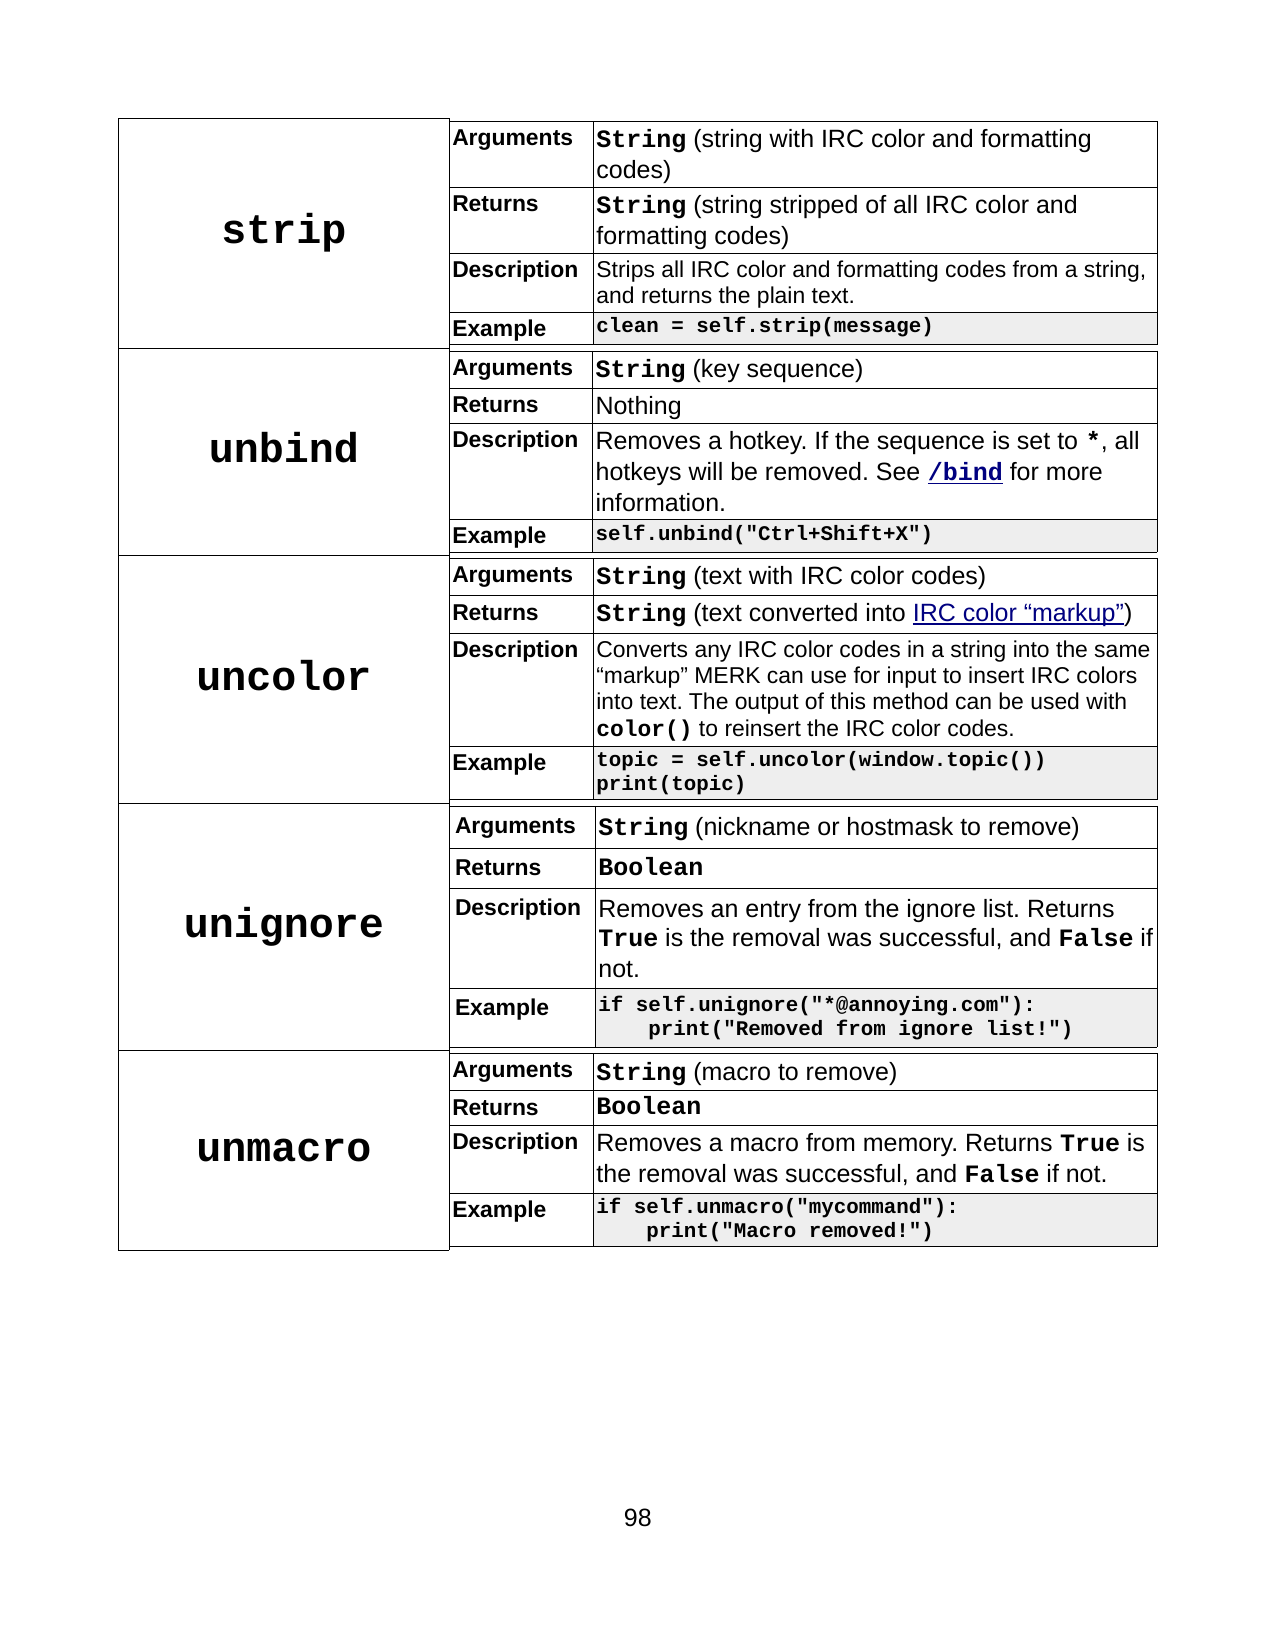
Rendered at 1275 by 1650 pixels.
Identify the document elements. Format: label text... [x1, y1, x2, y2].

table_cell clean = self.strip(message) [594, 313, 1157, 344]
table_header Arguments [450, 1054, 593, 1090]
table_header String (string with IRC color and formatting codes) [594, 122, 1157, 187]
table_header Arguments [450, 807, 595, 848]
table_cell Returns [450, 596, 593, 632]
table_cell Description [450, 1126, 593, 1193]
table_cell Returns [450, 1091, 593, 1125]
table_header String (nickname or hostmask to remove) [596, 807, 1157, 848]
table_cell Description [450, 889, 595, 988]
table_cell topic = self.uncolor(window.topic()) print(topic) [594, 747, 1157, 799]
table_cell unmacro [119, 1051, 449, 1249]
table_cell unbind [119, 349, 449, 555]
table_cell Removes a macro from memory. Returns True is the removal was successful, and False if not. [594, 1126, 1157, 1193]
table_cell Removes a hotkey. If the sequence is set to *, all hotkeys will be removed. See /bind for more information. [593, 424, 1157, 519]
table_cell Returns [450, 389, 592, 423]
table_cell Nothing [593, 389, 1157, 423]
table_cell Example [450, 313, 593, 344]
table_cell String (string stripped of all IRC color and formatting codes) [594, 188, 1157, 253]
table_cell uncolor [119, 556, 449, 803]
table_cell Description [450, 424, 592, 519]
table_header String (key sequence) [593, 352, 1157, 388]
table_cell Example [450, 1194, 593, 1246]
table_header String (text with IRC color codes) [594, 559, 1157, 595]
table_cell if self.unignore("*@annoying.com"): print("Removed from ignore list!") [596, 989, 1157, 1047]
table_header Arguments [450, 559, 593, 595]
table_header Arguments [450, 122, 593, 187]
table_cell strip [119, 119, 449, 347]
table_cell Example [450, 989, 595, 1047]
table_cell if self.unmacro("mycommand"): print("Macro removed!") [594, 1194, 1157, 1246]
table_cell Boolean [596, 849, 1157, 888]
table_cell String (text converted into IRC color “markup”) [594, 596, 1157, 632]
table_cell Example [450, 520, 592, 552]
table_cell Description [450, 254, 593, 312]
table_cell Strips all IRC color and formatting codes from a string, and returns the plain text. [594, 254, 1157, 312]
table_header String (macro to remove) [594, 1054, 1157, 1090]
table_header Arguments [450, 352, 592, 388]
table_cell Converts any IRC color codes in a string into the same “markup” MERK can use for input to insert IRC colors into text. The output of this method can be used with color() to reinsert the IRC color codes. [594, 634, 1157, 746]
table_cell Returns [450, 188, 593, 253]
table_cell unignore [119, 804, 449, 1050]
table_cell Removes an entry from the ignore list. Returns True is the removal was successful, and False if not. [596, 889, 1157, 988]
table_cell self.unbind("Ctrl+Shift+X") [593, 520, 1157, 552]
table_cell Description [450, 634, 593, 746]
table_cell Boolean [594, 1091, 1157, 1125]
table_cell Returns [450, 849, 595, 888]
table_cell Example [450, 747, 593, 799]
